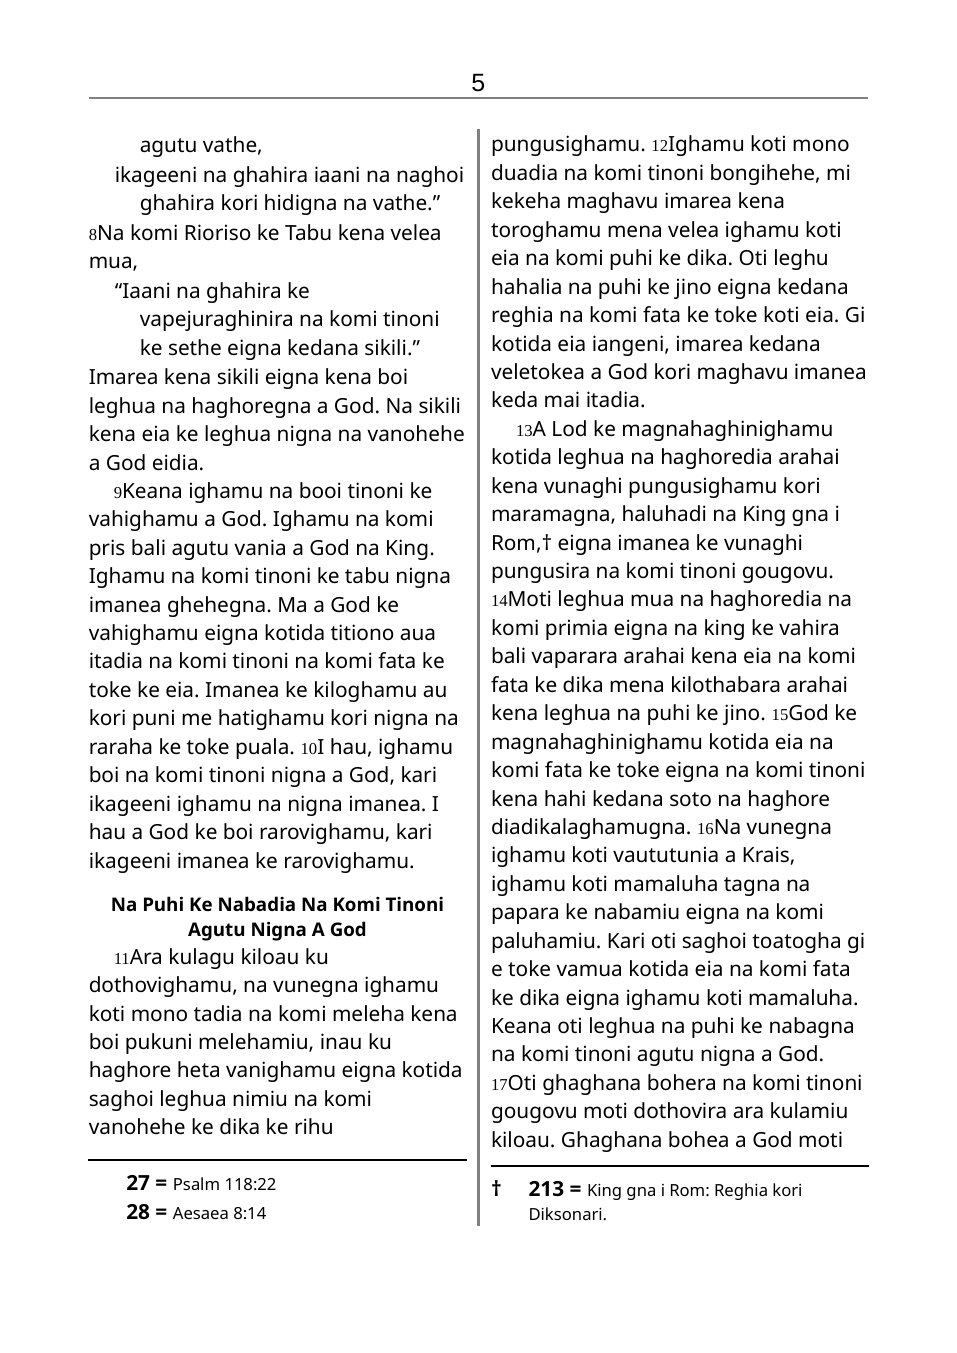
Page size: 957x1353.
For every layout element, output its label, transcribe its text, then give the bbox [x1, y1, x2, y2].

text 13A Lod ke magnahaghinighamu kotida leghua na haghoredia arahai kena vunaghi pungusighamu kori maramagna, haluhadi na King gna i Rom, eigna imanea ke vunaghi pungusira na komi tinoni gougovu. 14Moti leghua mua na haghoredia na komi primia eigna na king ke vahira bali vaparara arahai kena eia na komi fata ke dika mena kilothabara arahai kena leghua na puhi ke jino. 15God ke magnahaghinighamu kotida eia na komi fata ke toke eigna na komi tinoni kena hahi kedana soto na haghore diadikalaghamugna. 16Na vunegna ighamu koti vaututunia a Krais, ighamu koti mamaluha tagna na papara ke nabamiu eigna na komi paluhamiu. Kari oti saghoi toatogha gi e toke vamua kotida eia na komi fata ke dika eigna ighamu koti mamaluha. Keana oti leghua na puhi ke nabagna na komi tinoni agutu nigna a God. 17Oti ghaghana bohera na komi tinoni gougovu moti dothovira ara kulamiu kiloau. Ghaghana bohea a God moti [491, 414, 868, 1153]
text 28 = Aesaea 8:14 [88, 1197, 466, 1225]
text 11Ara kulagu kiloau ku dothovighamu, na vunegna ighamu koti mono tadia na komi meleha kena boi pukuni melehamiu, inau ku haghore heta vanighamu eigna kotida saghoi leghua nimiu na komi vanohehe ke dika ke rihu [88, 942, 466, 1141]
text 9Keana ighamu na booi tinoni ke vahighamu a God. Ighamu na komi pris bali agutu vania a God na King. Ighamu na komi tinoni ke tabu nigna imanea ghehegna. Ma a God ke vahighamu eigna kotida titiono aua itadia na komi tinoni na komi fata ke toke ke eia. Imanea ke kiloghamu au kori puni me hatighamu kori nigna na raraha ke toke puala. 10I hau, ighamu boi na komi tinoni nigna a God, kari ikageeni ighamu na nigna imanea. I hau a God ke boi rarovighamu, kari ikageeni imanea ke rarovighamu. [88, 476, 466, 874]
text agutu vathe, [115, 131, 465, 159]
text pungusighamu. 12Ighamu koti mono duadia na komi tinoni bongihehe, mi kekeha maghavu imarea kena toroghamu mena velea ighamu koti eia na komi puhi ke dika. Oti leghu hahalia na puhi ke jino eigna kedana reghia na komi fata ke toke koti eia. Gi kotida eia iangeni, imarea kedana veletokea a God kori maghavu imanea keda mai itadia. [491, 129, 868, 414]
text 8Na komi Rioriso ke Tabu kena velea mua, [88, 218, 466, 275]
text 213 = King gna i Rom: Reghia kori Diksonari. [491, 1174, 868, 1225]
text 27 = Psalm 118:22 [88, 1168, 466, 1197]
text “Iaani na ghahira ke vapejuraghinira na komi tinoni ke sethe eigna kedana sikili.” [115, 276, 465, 361]
text Na Puhi Ke Nabadia Na Komi Tinoni Agutu Nigna A God [88, 891, 466, 942]
text Imarea kena sikili eigna kena boi leghua na haghoregna a God. Na sikili kena eia ke leghua nigna na vanohehe a God eidia. [88, 362, 466, 476]
text ikageeni na ghahira iaani na naghoi ghahira kori hidigna na vathe.” [115, 159, 465, 217]
